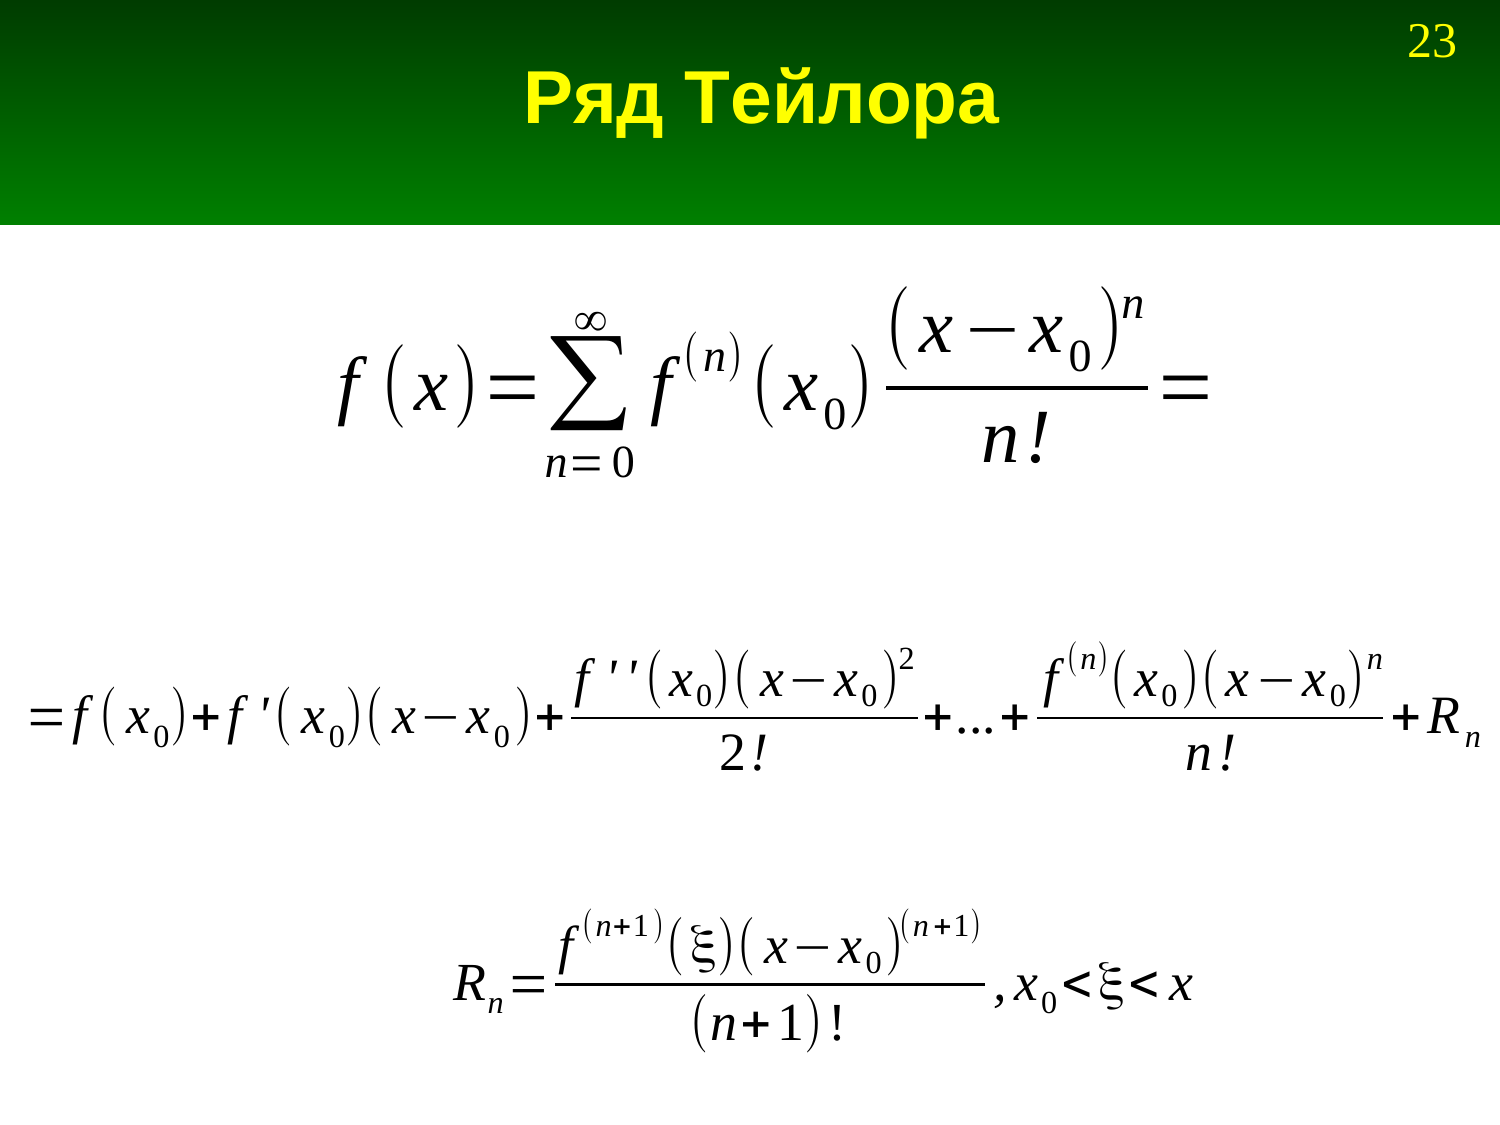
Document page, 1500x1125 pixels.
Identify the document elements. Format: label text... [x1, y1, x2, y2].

chart [437, 906, 1207, 1055]
title Ряд Тейлора [123, 0, 1399, 188]
chart [318, 275, 1235, 488]
chart [11, 638, 1494, 784]
